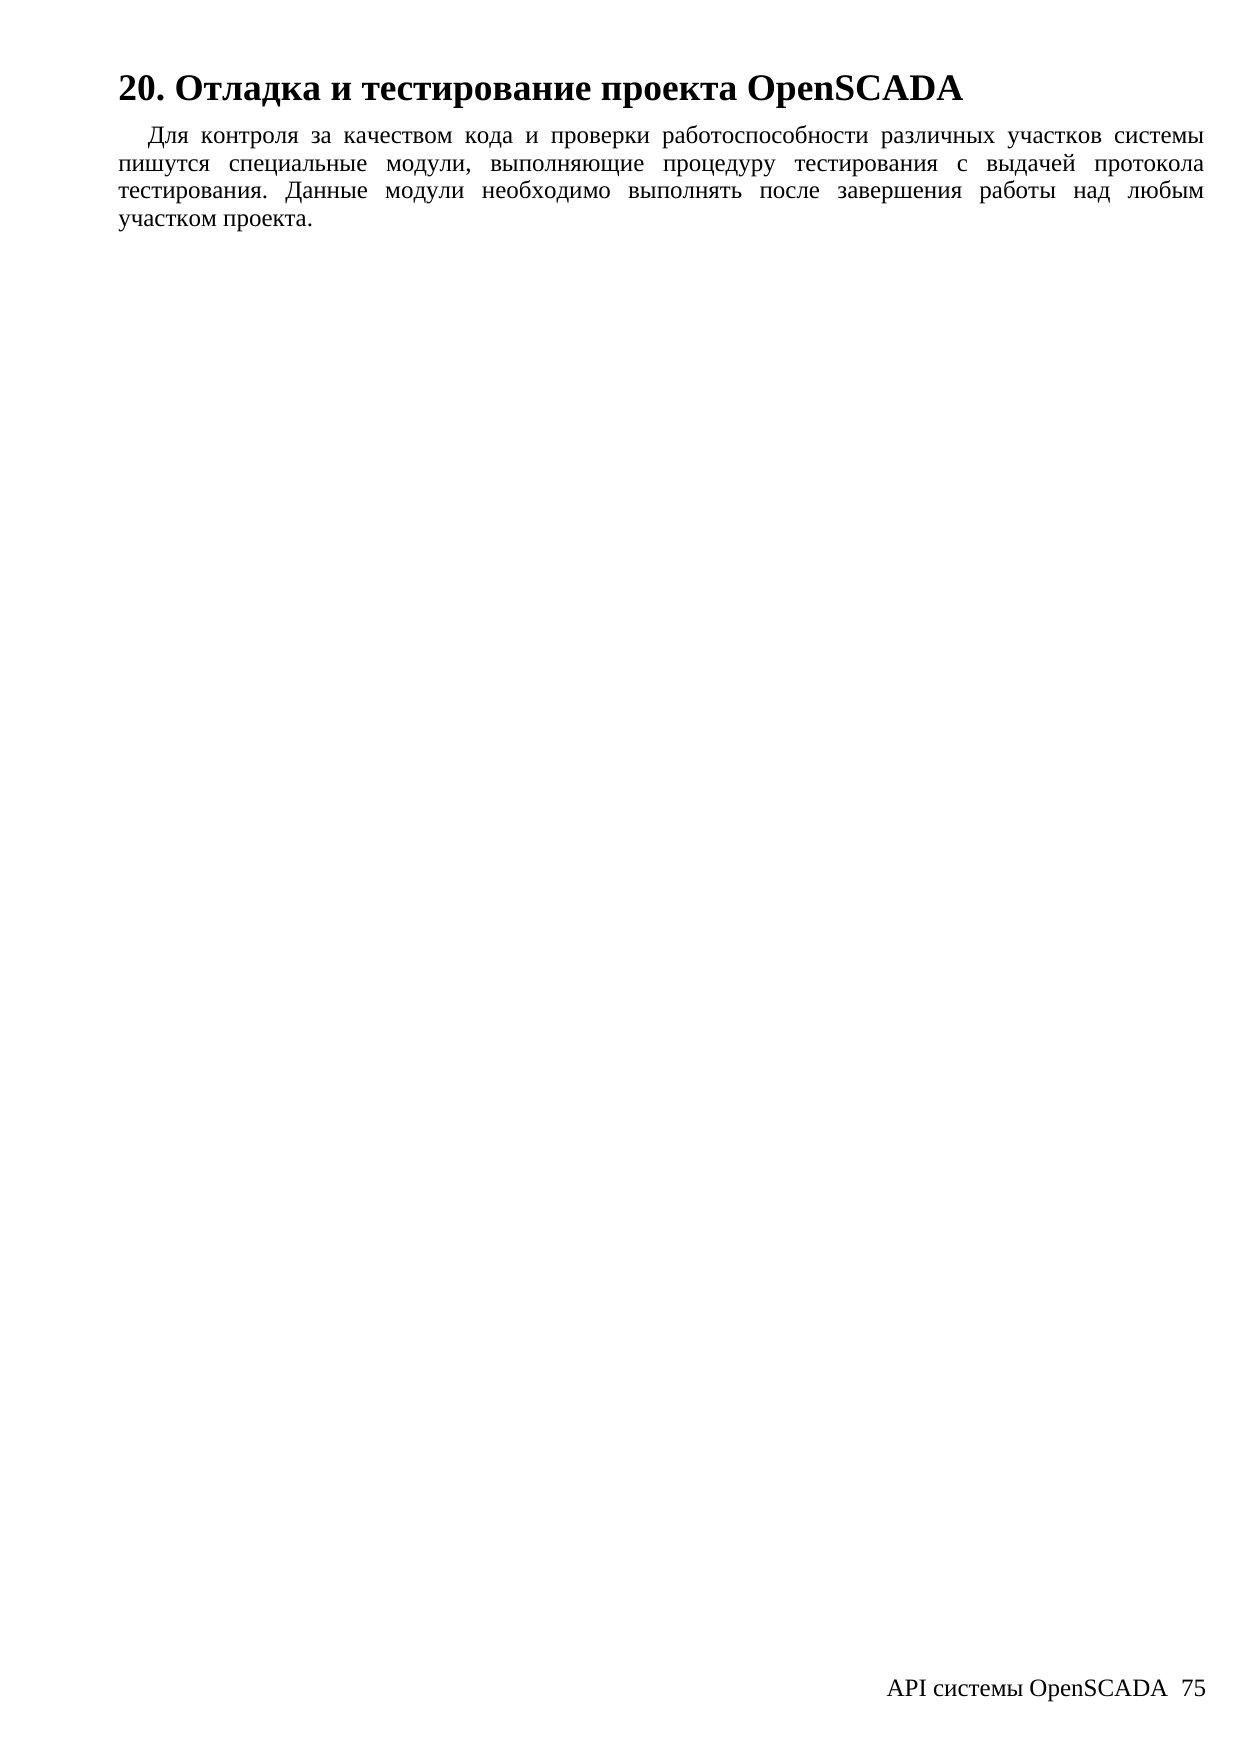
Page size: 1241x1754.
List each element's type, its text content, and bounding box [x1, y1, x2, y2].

text Для контроля за качеством кода и проверки работоспособности различных участков системы пишутся специальные модули, выполняющие процедуру тестирования с выдачей протокола тестирования. Данные модули необходимо выполнять после завершения работы над любым участком проекта. [118, 121, 1206, 232]
subtitle 20. Отладка и тестирование проекта OpenSCADA [118, 67, 1206, 109]
